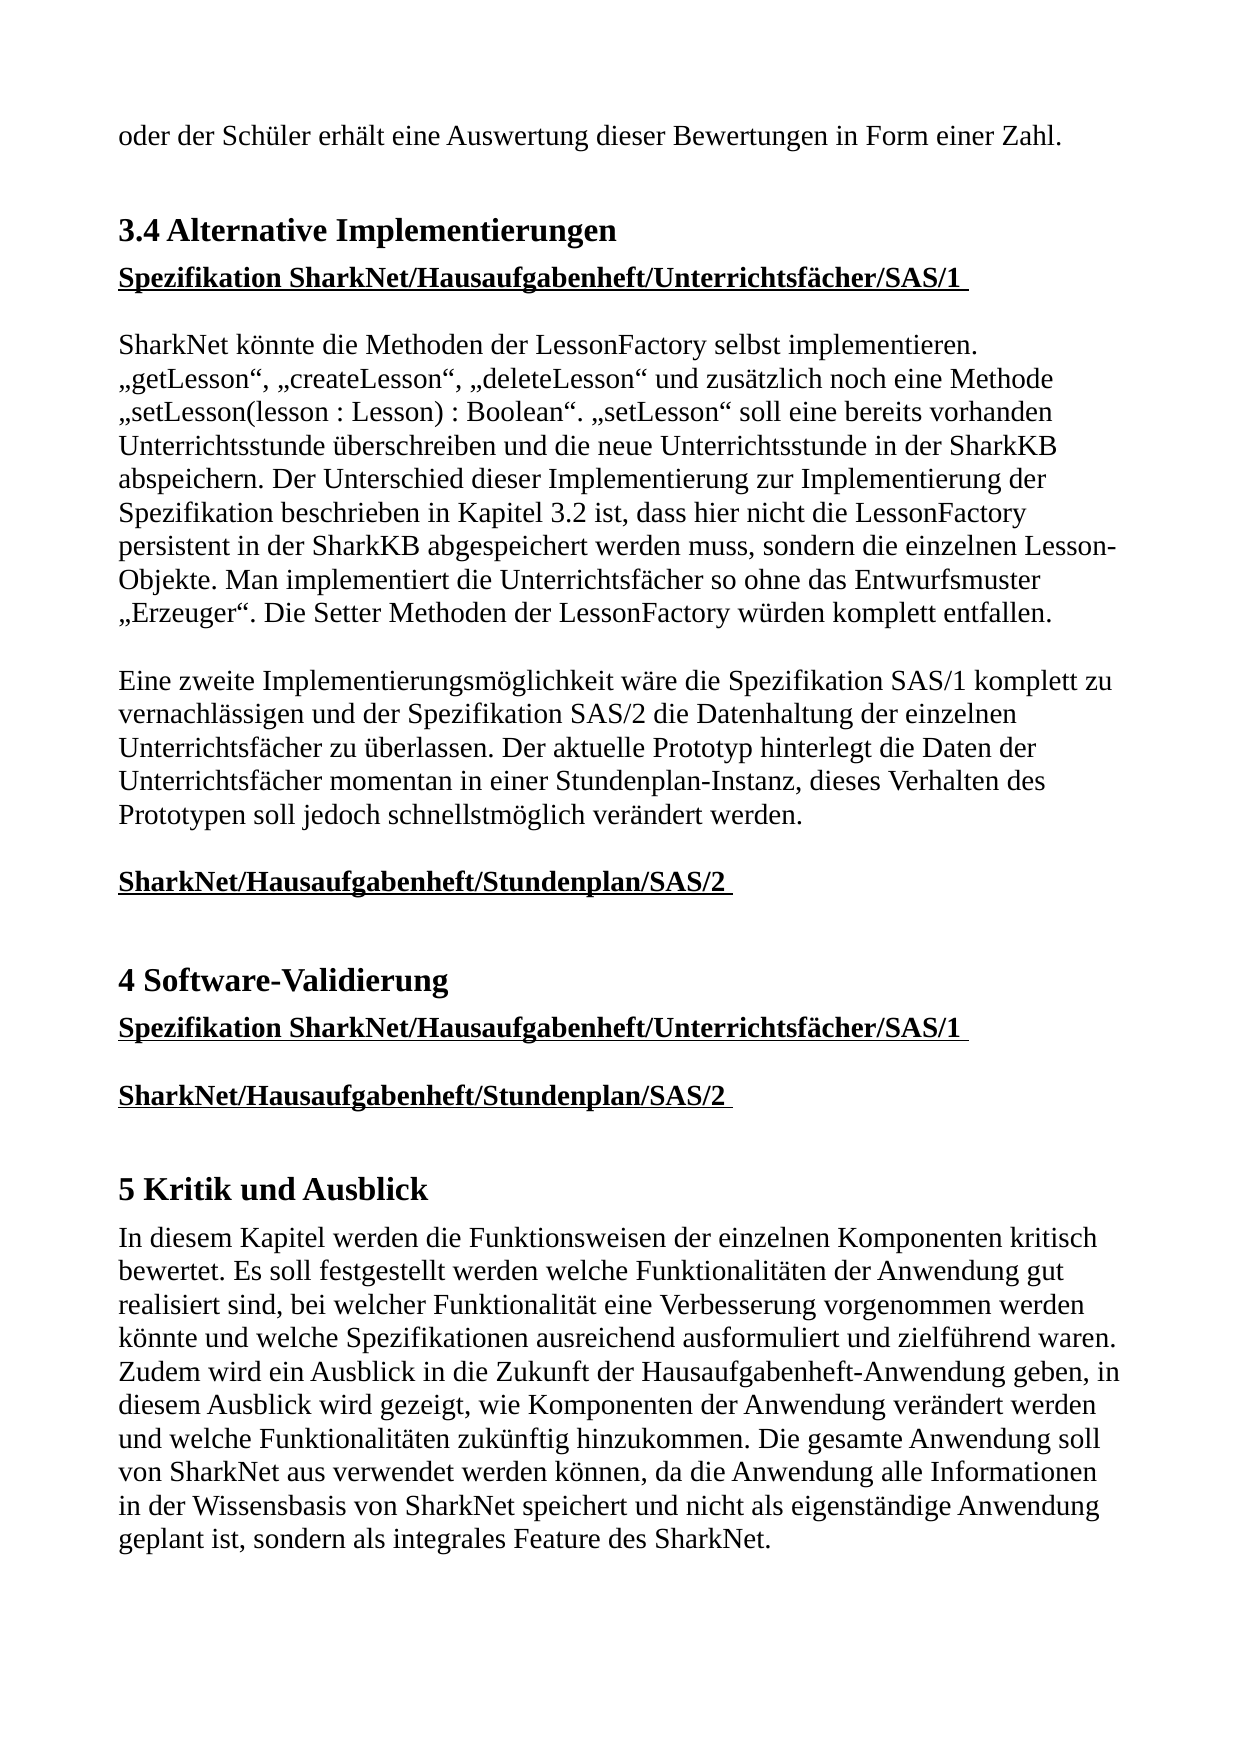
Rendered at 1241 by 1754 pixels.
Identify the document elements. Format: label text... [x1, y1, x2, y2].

subtitle 4 Software-Validierung [118, 961, 1122, 999]
text Eine zweite Implementierungsmöglichkeit wäre die Spezifikation SAS/1 komplett zu vernachlässigen und der Spezifikation SAS/2 die Datenhaltung der einzelnen Unterrichtsfächer zu überlassen. Der aktuelle Prototyp hinterlegt die Daten der Unterrichtsfächer momentan in einer Stundenplan-Instanz, dieses Verhalten des Prototypen soll jedoch schnellstmöglich verändert werden. [118, 663, 1122, 830]
text SharkNet/Hausaufgabenheft/Stundenplan/SAS/2 [118, 864, 1122, 897]
text In diesem Kapitel werden die Funktionsweisen der einzelnen Komponenten kritisch bewertet. Es soll festgestellt werden welche Funktionalitäten der Anwendung gut realisiert sind, bei welcher Funktionalität eine Verbesserung vorgenommen werden könnte und welche Spezifikationen ausreichend ausformuliert und zielführend waren. Zudem wird ein Ausblick in die Zukunft der Hausaufgabenheft-Anwendung geben, in diesem Ausblick wird gezeigt, wie Komponenten der Anwendung verändert werden und welche Funktionalitäten zukünftig hinzukommen. Die gesamte Anwendung soll von SharkNet aus verwendet werden können, da die Anwendung alle Informationen in der Wissensbasis von SharkNet speichert und nicht als eigenständige Anwendung geplant ist, sondern als integrales Feature des SharkNet. [118, 1220, 1122, 1555]
text oder der Schüler erhält eine Auswertung dieser Bewertungen in Form einer Zahl. [118, 118, 1122, 152]
text SharkNet könnte die Methoden der LessonFactory selbst implementieren. „getLesson“, „createLesson“, „deleteLesson“ und zusätzlich noch eine Methode „setLesson(lesson : Lesson) : Boolean“. „setLesson“ soll eine bereits vorhanden Unterrichtsstunde überschreiben und die neue Unterrichtsstunde in der SharkKB abspeichern. Der Unterschied dieser Implementierung zur Implementierung der Spezifikation beschrieben in Kapitel 3.2 ist, dass hier nicht die LessonFactory persistent in der SharkKB abgespeichert werden muss, sondern die einzelnen Lesson-Objekte. Man implementiert die Unterrichtsfächer so ohne das Entwurfsmuster „Erzeuger“. Die Setter Methoden der LessonFactory würden komplett entfallen. [118, 327, 1122, 629]
text Spezifikation SharkNet/Hausaufgabenheft/Unterrichtsfächer/SAS/1 [118, 1011, 1122, 1044]
text Spezifikation SharkNet/Hausaufgabenheft/Unterrichtsfächer/SAS/1 [118, 260, 1122, 294]
subtitle 3.4 Alternative Implementierungen [118, 210, 1122, 248]
subtitle 5 Kritik und Ausblick [118, 1169, 1122, 1208]
text SharkNet/Hausaufgabenheft/Stundenplan/SAS/2 [118, 1078, 1122, 1111]
